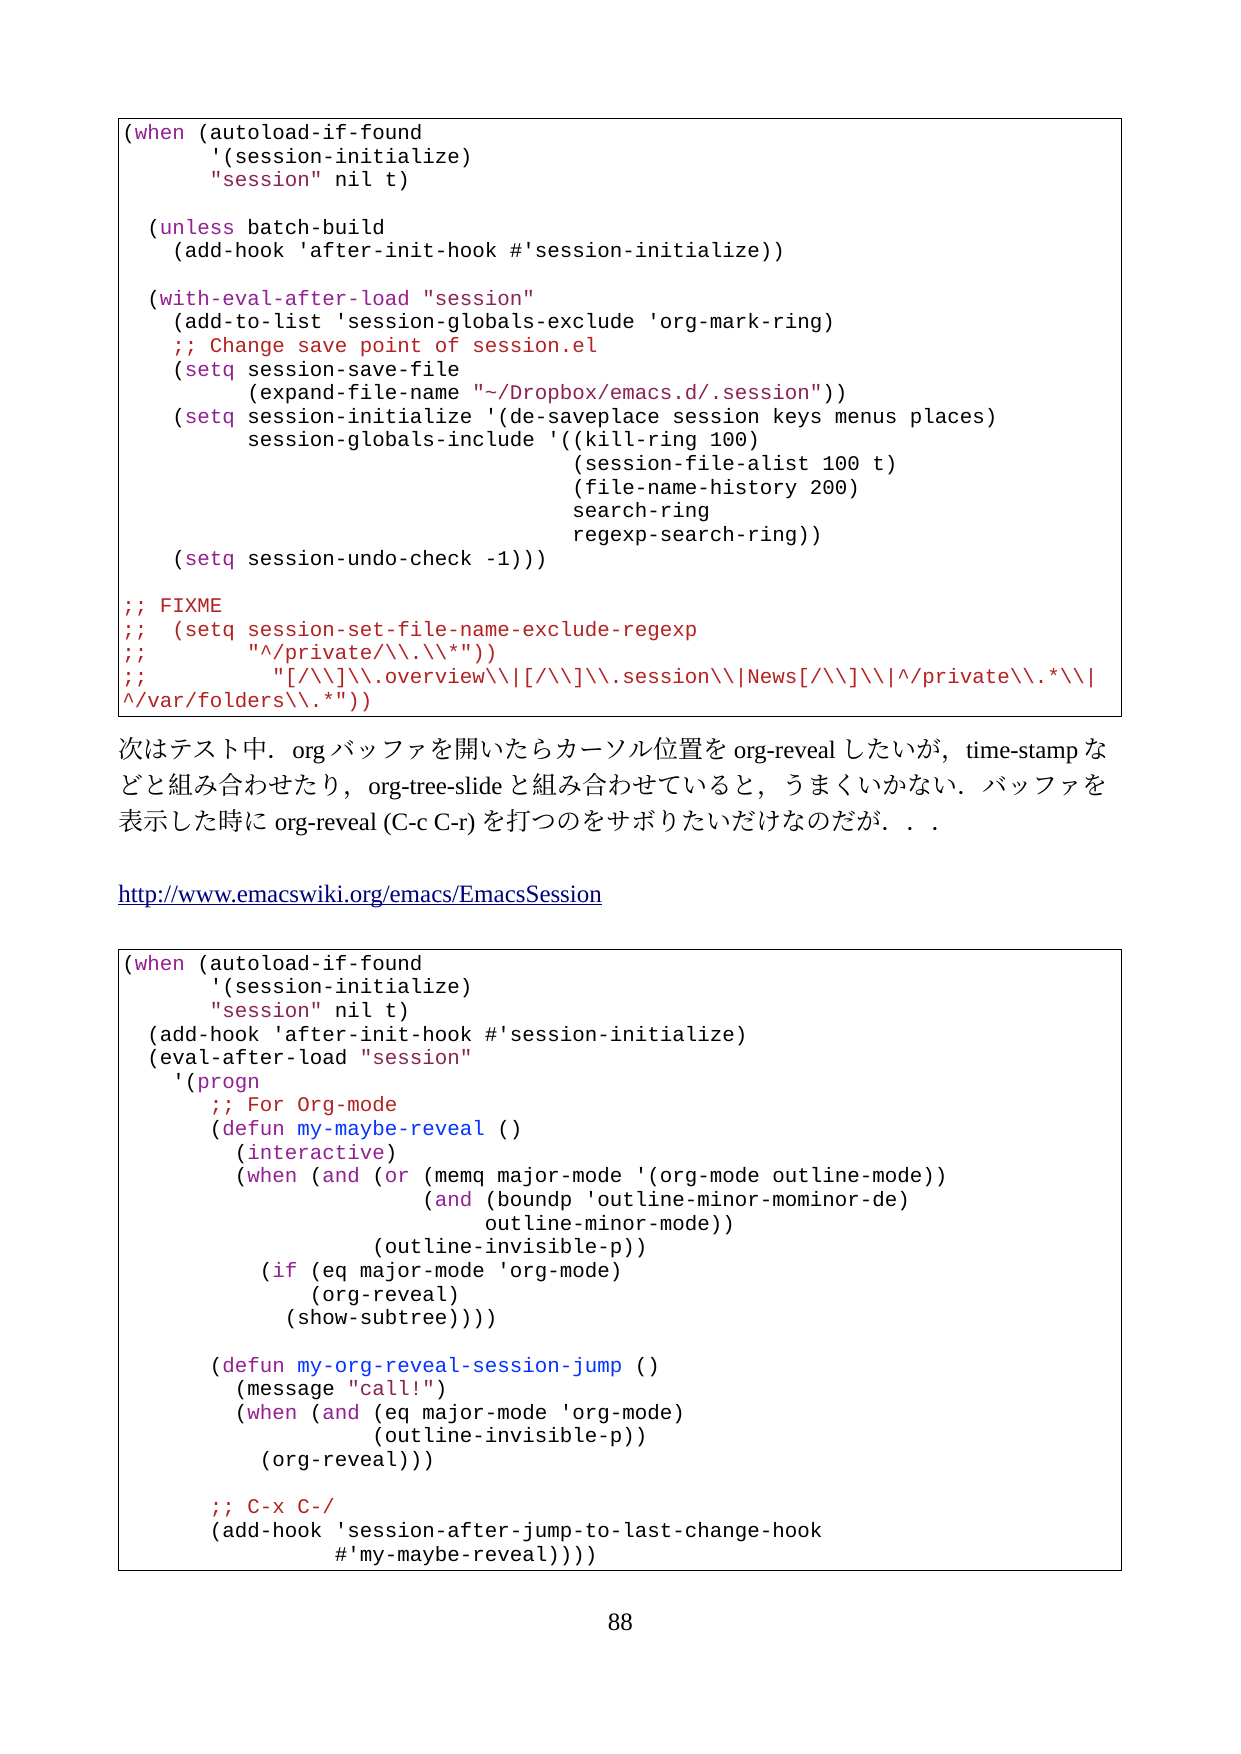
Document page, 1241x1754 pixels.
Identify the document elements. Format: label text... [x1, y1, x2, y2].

text (when (and (eq major-mode 'org-mode) [119, 1398, 1121, 1422]
text (file-name-history 200) [119, 473, 1121, 496]
text regexp-search-ring)) [119, 520, 1121, 544]
text (setq session-undo-check -1))) [119, 544, 1121, 567]
text (when (and (or (memq major-mode '(org-mode outline-mode)) [119, 1161, 1121, 1185]
text (expand-file-name "~/Dropbox/emacs.d/.session")) [119, 378, 1121, 402]
text (org-reveal) [119, 1280, 1121, 1303]
text (add-hook 'session-after-jump-to-last-change-hook [119, 1516, 1121, 1540]
text (unless batch-build [119, 213, 1121, 236]
text (and (boundp 'outline-minor-mominor-de) [119, 1185, 1121, 1209]
text #'my-maybe-reveal)))) [119, 1540, 1121, 1570]
text (setq session-initialize '(de-saveplace session keys menus places) [119, 402, 1121, 426]
text (outline-invisible-p)) [119, 1422, 1121, 1445]
text (org-reveal))) [119, 1445, 1121, 1469]
text (when (autoload-if-found [119, 119, 1121, 142]
text (eval-after-load "session" [119, 1043, 1121, 1067]
text (add-to-list 'session-globals-exclude 'org-mark-ring) [119, 307, 1121, 331]
text 次はテスト中．orgバッファを開いたらカーソル位置をorg-revealしたいが，time-stampなどと組み合わせたり，org-tree-slideと組み合わせていると，うまくいかない．バッファを表示した時に org-reveal (C-c C-r) を打つのをサボりたいだけなのだが．．． [118, 729, 1122, 866]
text (setq session-save-file [119, 354, 1121, 378]
text (if (eq major-mode 'org-mode) [119, 1256, 1121, 1280]
text (outline-invisible-p)) [119, 1232, 1121, 1256]
text ;; For Org-mode [119, 1091, 1121, 1114]
text (show-subtree)))) [119, 1303, 1121, 1327]
text '(progn [119, 1067, 1121, 1091]
text (session-file-alist 100 t) [119, 449, 1121, 473]
text session-globals-include '((kill-ring 100) [119, 426, 1121, 449]
text (when (autoload-if-found [119, 950, 1121, 972]
text http://www.emacswiki.org/emacs/EmacsSession [118, 879, 1122, 936]
text (add-hook 'after-init-hook #'session-initialize)) [119, 236, 1121, 260]
text '(session-initialize) [119, 972, 1121, 996]
text '(session-initialize) [119, 142, 1121, 165]
text "session" nil t) [119, 996, 1121, 1019]
text ;; "[/\\]\\.overview\\|[/\\]\\.session\\|News[/\\]\\|^/private\\.*\\|^/var/folders\\.*")) [119, 662, 1121, 716]
text (message "call!") [119, 1374, 1121, 1398]
text (defun my-maybe-reveal () [119, 1114, 1121, 1138]
text (defun my-org-reveal-session-jump () [119, 1351, 1121, 1374]
text ;; "^/private/\\.\\*")) [119, 638, 1121, 662]
text outline-minor-mode)) [119, 1209, 1121, 1232]
text ;; FIXME [119, 591, 1121, 615]
text (add-hook 'after-init-hook #'session-initialize) [119, 1019, 1121, 1043]
text "session" nil t) [119, 165, 1121, 189]
text ;; (setq session-set-file-name-exclude-regexp [119, 615, 1121, 638]
text ;; C-x C-/ [119, 1492, 1121, 1516]
text (with-eval-after-load "session" [119, 284, 1121, 307]
text (interactive) [119, 1138, 1121, 1161]
text search-ring [119, 496, 1121, 520]
text ;; Change save point of session.el [119, 331, 1121, 354]
